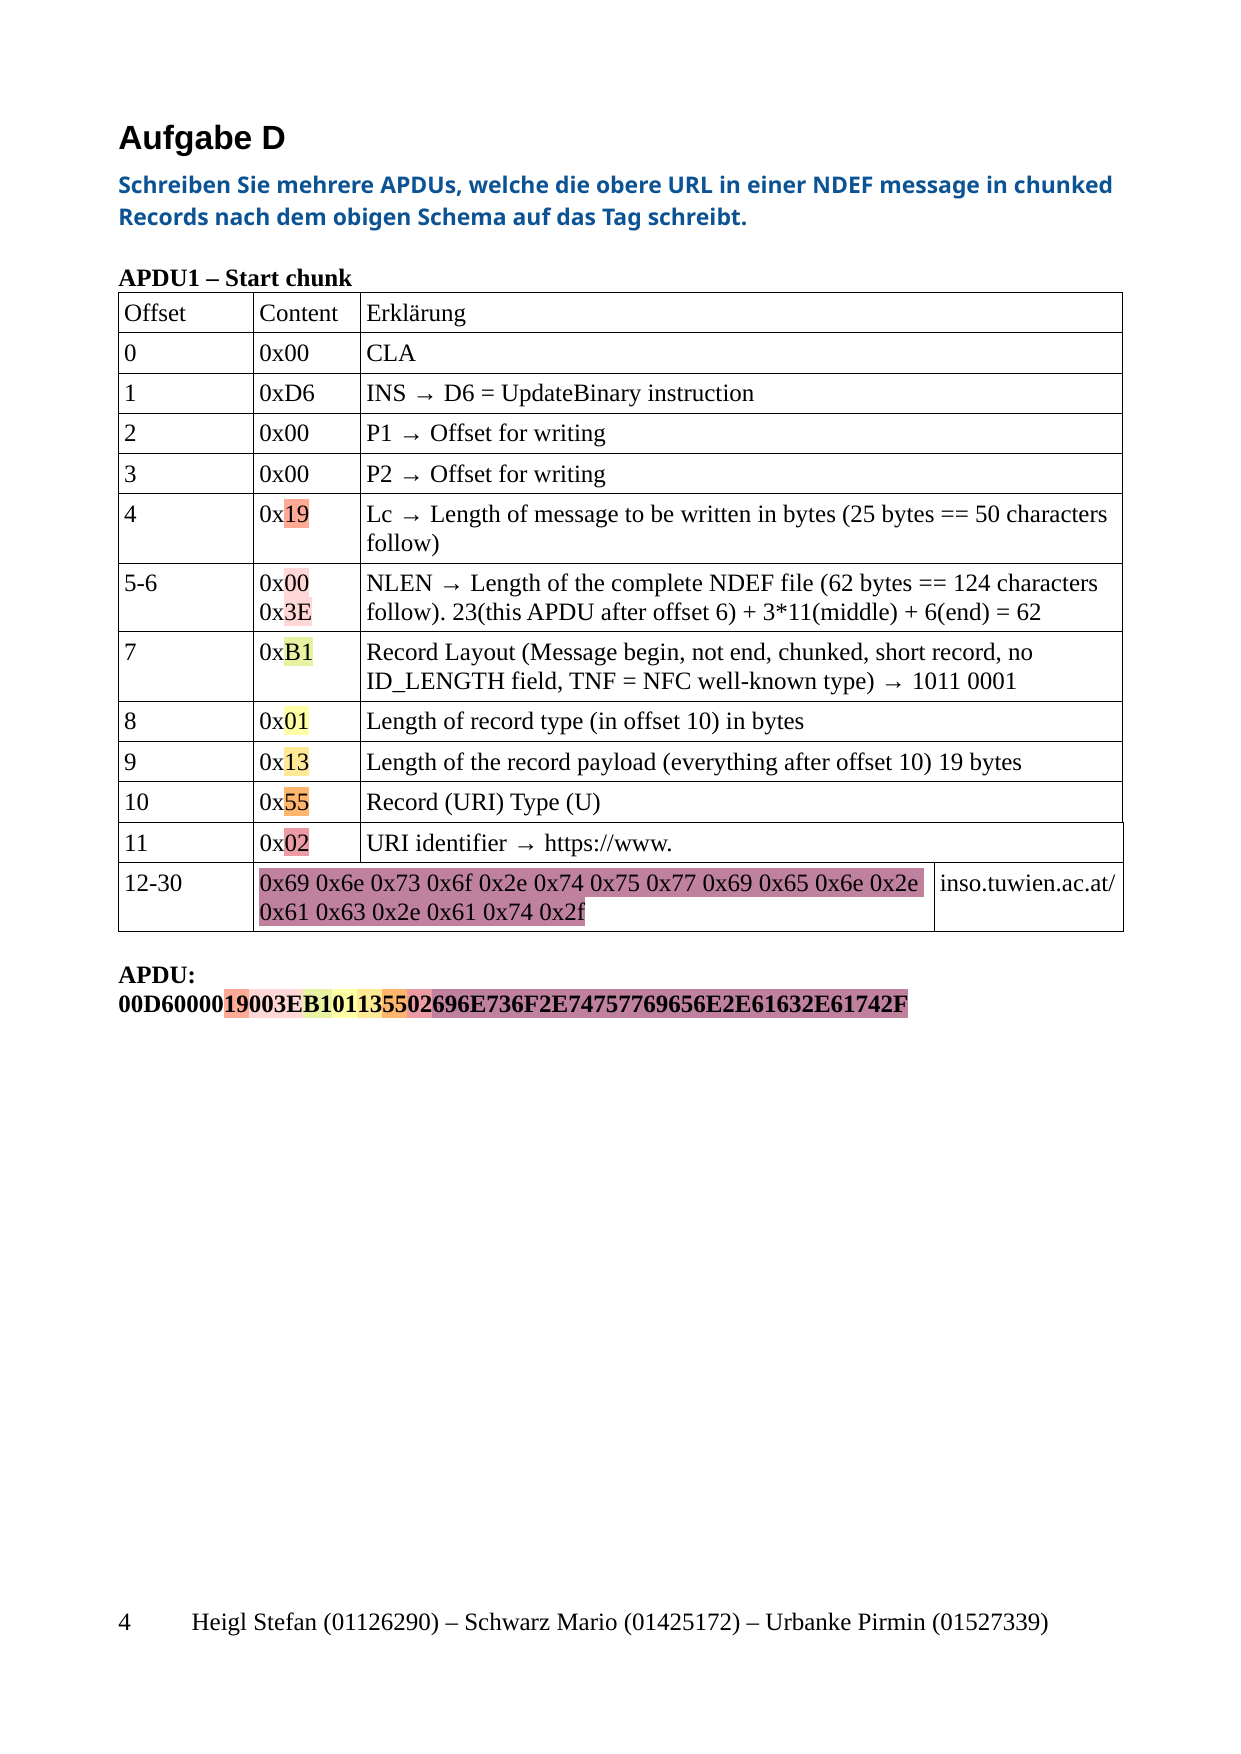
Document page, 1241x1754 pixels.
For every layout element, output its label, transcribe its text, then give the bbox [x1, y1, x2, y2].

table_cell Lc → Length of message to be written in bytes (25 bytes == 50 characters follow) [361, 494, 1122, 562]
table_cell 4 [119, 494, 253, 562]
table_header 11 [119, 823, 253, 862]
table_header 0x13 [254, 742, 360, 781]
table_header 12-30 [119, 863, 253, 931]
text APDU: [118, 960, 1122, 989]
table_header inso.tuwien.ac.at/ [935, 863, 1123, 931]
table_cell INS → D6 = UpdateBinary instruction [361, 374, 1122, 413]
table_header Content [254, 293, 360, 332]
table_cell 0x19 [254, 494, 360, 562]
text 00D6000019003EB101135502696E736F2E74757769656E2E61632E61742F [118, 989, 1122, 1018]
table_header 10 [119, 782, 253, 822]
table_header 9 [119, 742, 253, 781]
table_cell Record Layout (Message begin, not end, chunked, short record, no ID_LENGTH field, TNF = NFC well-known type) → 1011 0001 [361, 632, 1122, 701]
table_cell NLEN → Length of the complete NDEF file (62 bytes == 124 characters follow). 23(this APDU after offset 6) + 3*11(middle) + 6(end) = 62 [361, 564, 1122, 631]
table_cell 0 [119, 333, 253, 372]
table_header 0x01 [254, 702, 360, 741]
table_header 0x02 [254, 823, 360, 862]
table_cell 3 [119, 454, 253, 493]
table_header 0x55 [254, 782, 360, 822]
table_cell 5-6 [119, 564, 253, 631]
table_cell 7 [119, 632, 253, 701]
table_cell CLA [361, 333, 1122, 372]
subtitle Aufgabe D [118, 118, 1122, 157]
text Schreiben Sie mehrere APDUs, welche die obere URL in einer NDEF message in chunked Records nach dem obigen Schema auf das Tag schreibt. [118, 169, 1122, 232]
table_header Length of the record payload (everything after offset 10) 19 bytes [361, 742, 1122, 781]
table_cell 0x00 [254, 454, 360, 493]
table_cell 0x00 [254, 333, 360, 372]
text APDU1 – Start chunk [118, 263, 1122, 292]
table_header URI identifier → https://www. [361, 823, 1123, 862]
table_header Record (URI) Type (U) [361, 782, 1122, 822]
table_cell 0xD6 [254, 374, 360, 413]
table_cell 1 [119, 374, 253, 413]
table_cell 2 [119, 414, 253, 453]
table_header 0x69 0x6e 0x73 0x6f 0x2e 0x74 0x75 0x77 0x69 0x65 0x6e 0x2e 0x61 0x63 0x2e 0x61 0x74 0x2f [254, 863, 934, 931]
table_cell P1 → Offset for writing [361, 414, 1122, 453]
table_header 8 [119, 702, 253, 741]
table_cell 0x00 [254, 414, 360, 453]
table_cell 0xB1 [254, 632, 360, 701]
table_cell 0x00 0x3E [254, 564, 360, 631]
table_header Erklärung [361, 293, 1122, 332]
table_cell P2 → Offset for writing [361, 454, 1122, 493]
table_header Length of record type (in offset 10) in bytes [361, 702, 1122, 741]
table_header Offset [119, 293, 253, 332]
